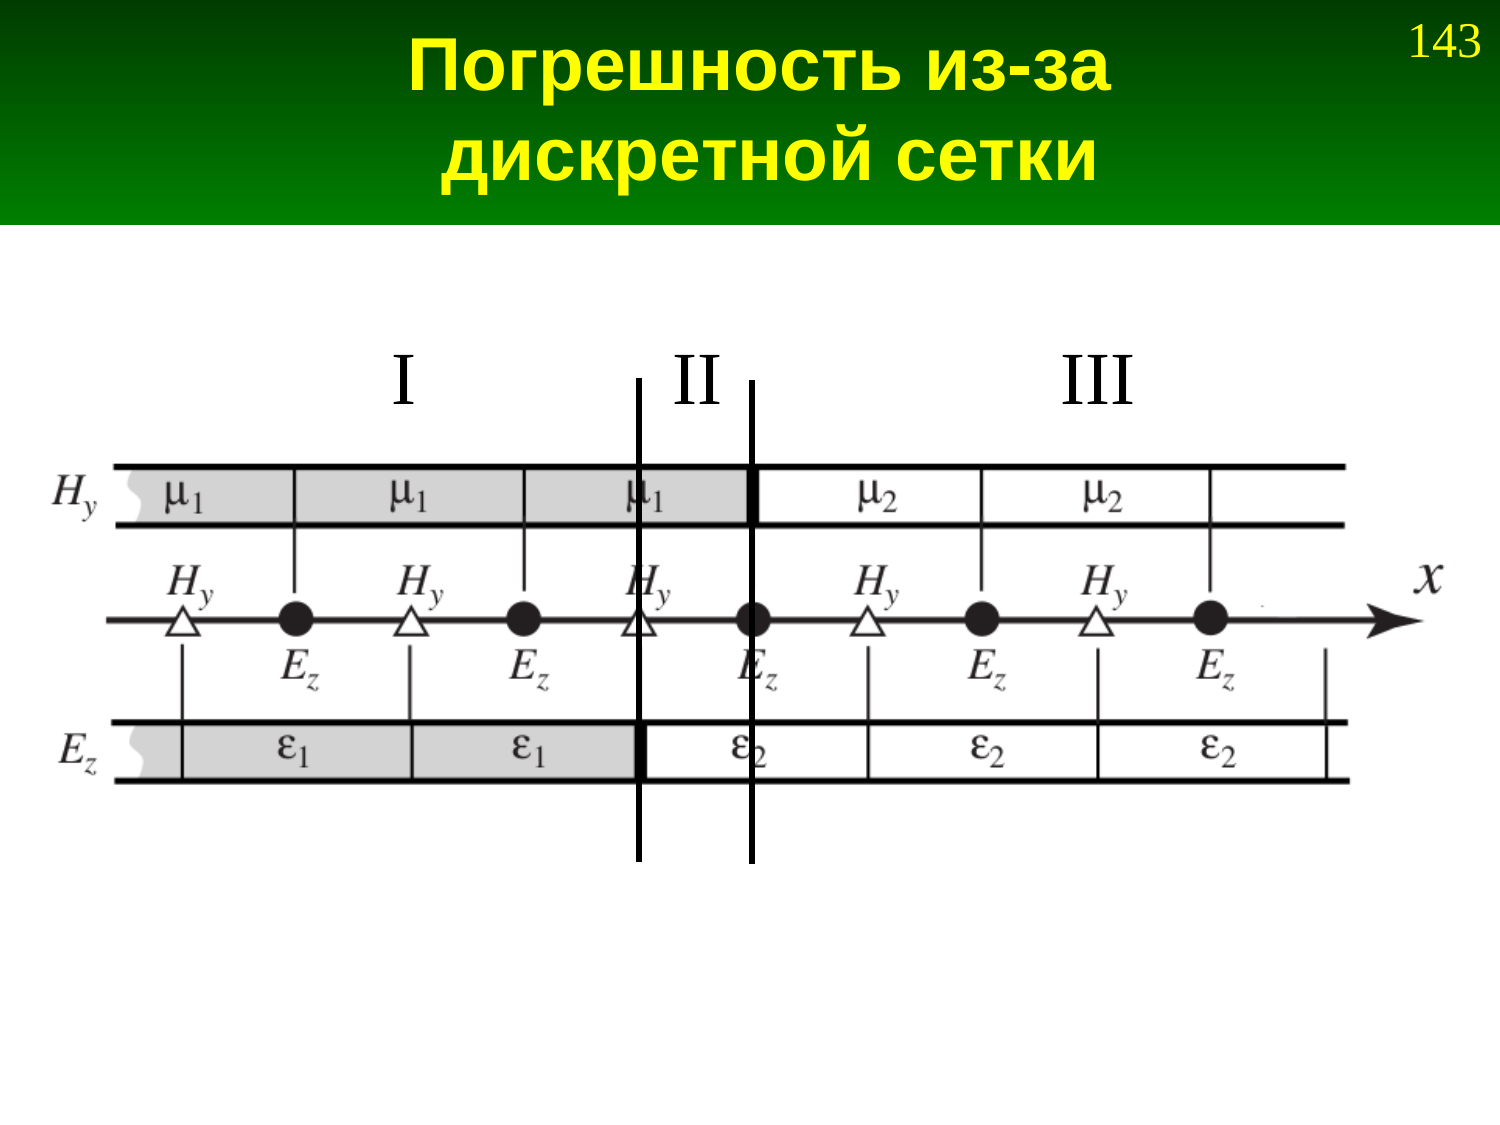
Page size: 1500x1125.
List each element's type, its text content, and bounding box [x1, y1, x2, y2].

text_box II [657, 321, 738, 427]
picture [35, 436, 636, 802]
text_box III [1045, 321, 1151, 427]
text_box I [376, 321, 432, 427]
title Погрешность из-за дискретной сетки [100, 7, 1441, 204]
picture [642, 436, 749, 802]
picture [755, 436, 1465, 802]
